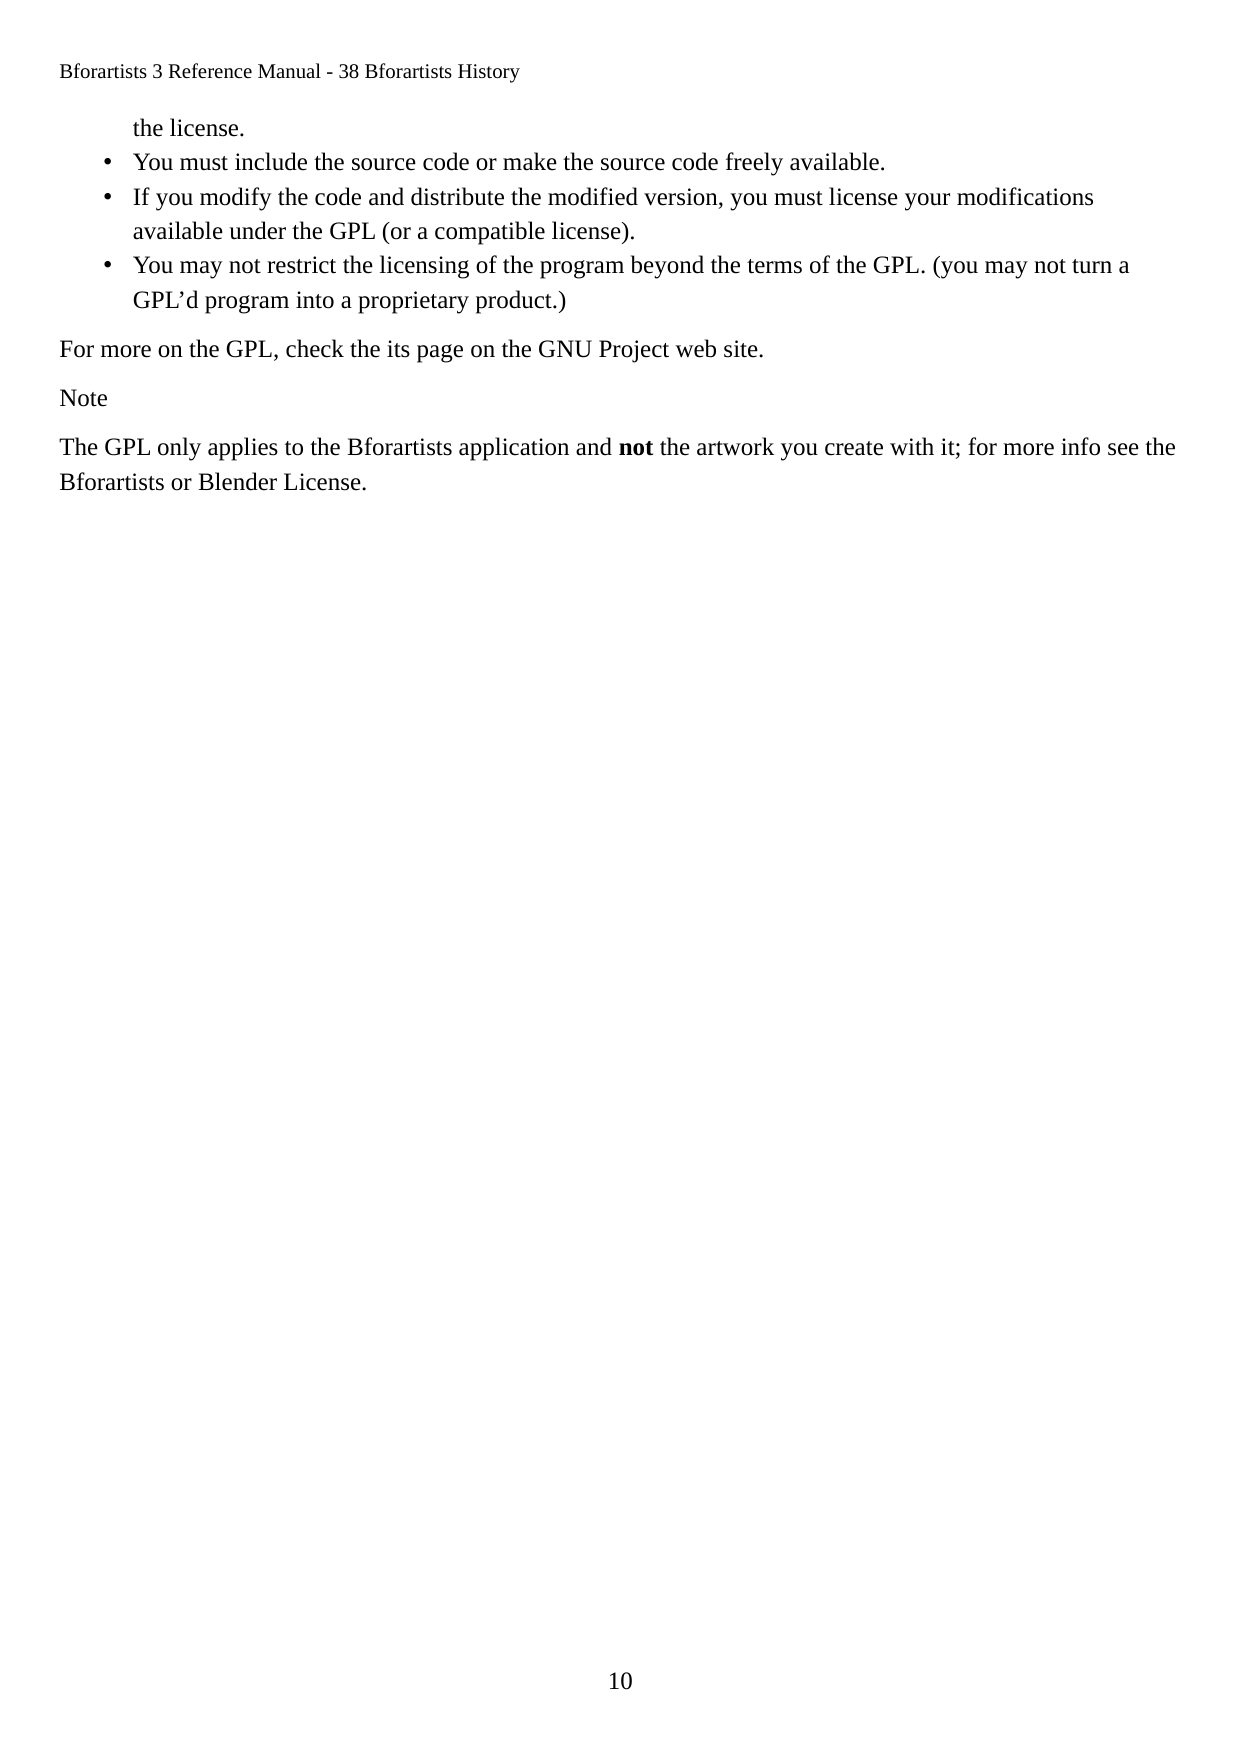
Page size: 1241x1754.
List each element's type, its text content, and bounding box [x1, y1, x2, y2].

list You may not restrict the licensing of the program beyond the terms of the GPL. (you may not turn a GPL’d program into a proprietary product.) [103, 251, 1181, 314]
text For more on the GPL, check the its page on the GNU Project web site. [59, 334, 1181, 363]
text Note [59, 383, 1181, 412]
list If you modify the code and distribute the modified version, you must license your modifications available under the GPL (or a compatible license). [103, 182, 1181, 245]
list You must include the source code or make the source code freely available. [103, 147, 1181, 176]
list the license. [103, 113, 1181, 141]
text The GPL only applies to the Bforartists application and not the artwork you create with it; for more info see the Bforartists or Blender License. [59, 432, 1181, 495]
